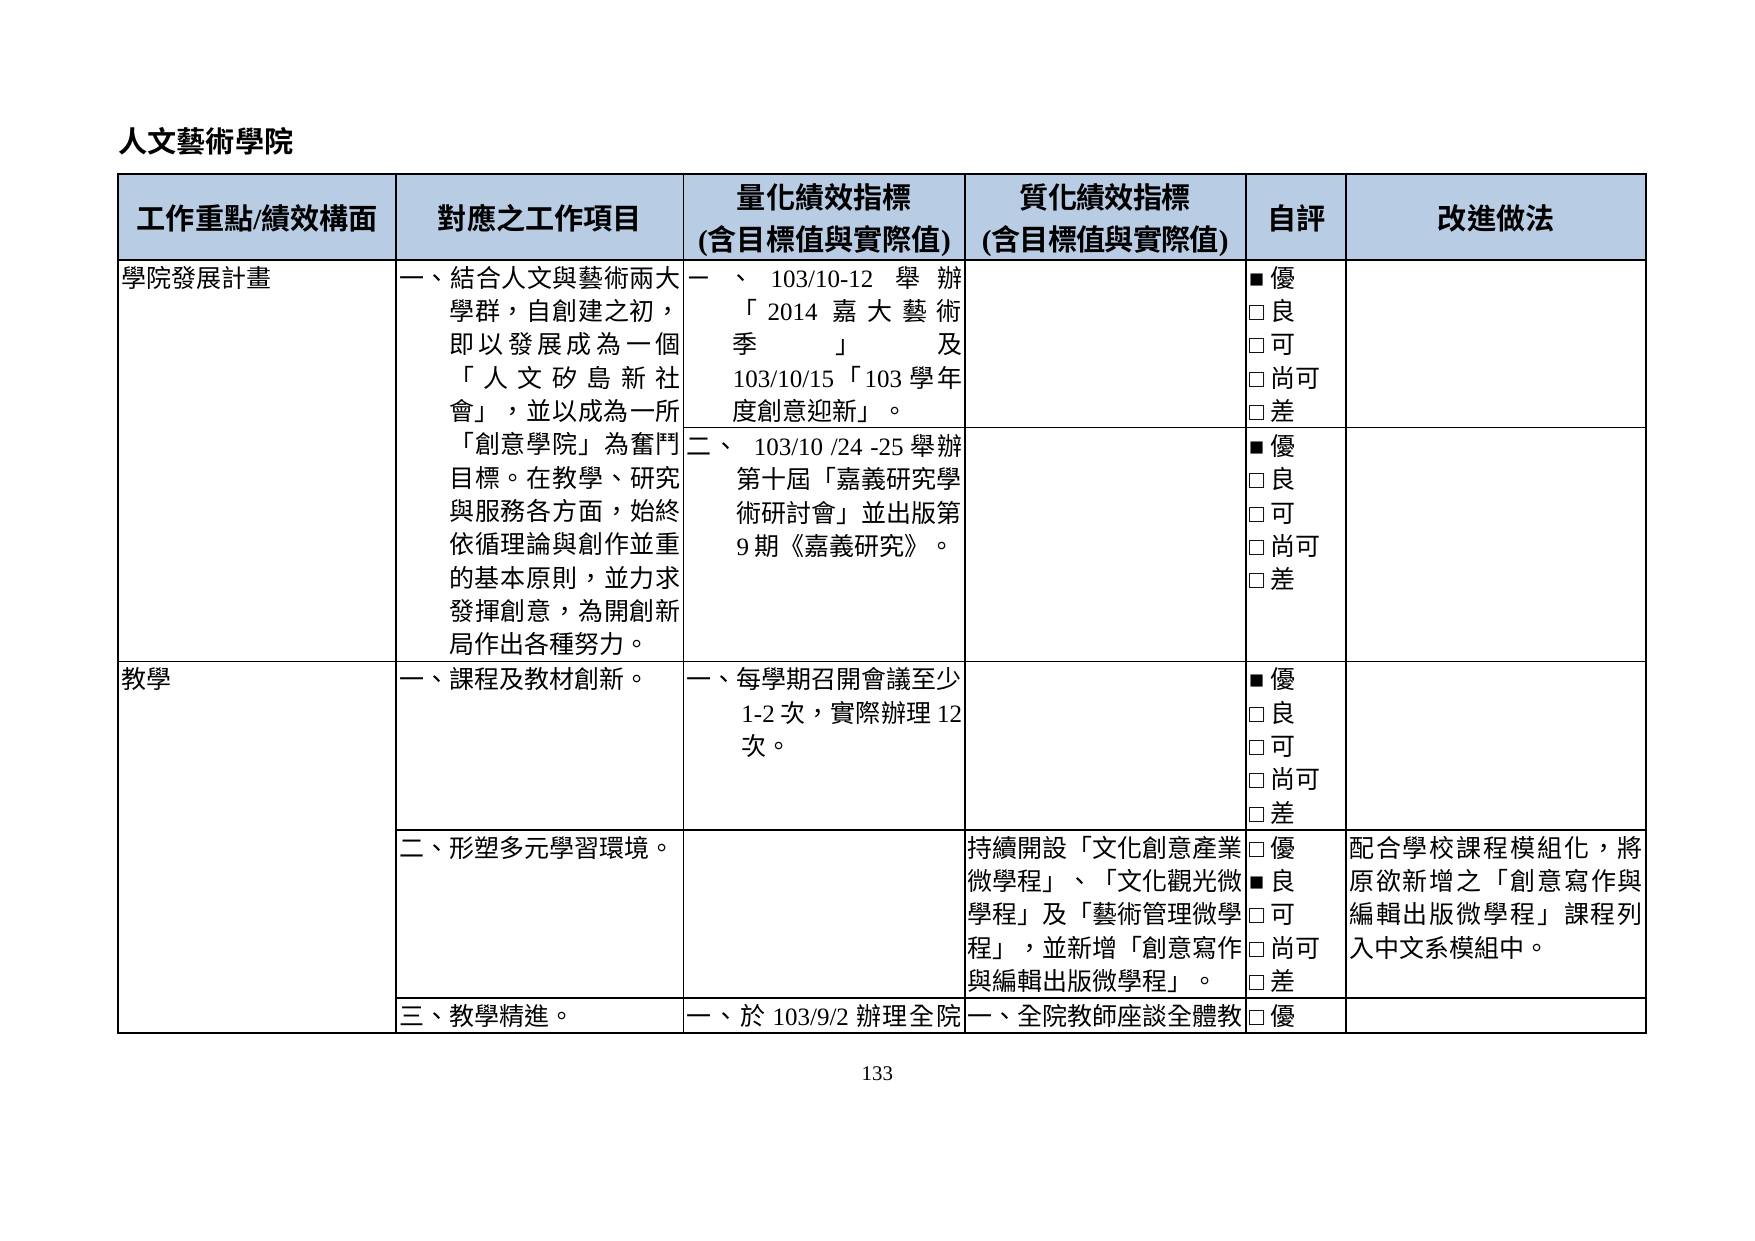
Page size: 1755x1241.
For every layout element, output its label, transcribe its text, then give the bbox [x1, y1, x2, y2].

table_cell □ 優 ■ 良 □ 可 □ 尚可 □ 差 [1247, 831, 1345, 997]
table_cell [1347, 261, 1645, 427]
table_cell 一、每學期召開會議至少1-2次，實際辦理12次。 [684, 662, 964, 829]
table_header 改進做法 [1347, 175, 1645, 259]
table_header 自評 [1247, 175, 1345, 259]
table_cell 配合學校課程模組化，將原欲新增之「創意寫作與編輯出版微學程」課程列入中文系模組中。 [1347, 831, 1645, 997]
table_cell 一、結合人文與藝術兩大學群，自創建之初，即以發展成為一個「人文矽島新社會」，並以成為一所「創意學院」為奮鬥目標。在教學、研究與服務各方面，始終依循理論與創作並重的基本原則，並力求發揮創意，為開創新局作出各種努力。 [397, 261, 683, 661]
table_cell 二、 103/10 /24 -25舉辦第十屆「嘉義研究學術研討會」並出版第9期《嘉義研究》。 [684, 428, 964, 661]
table_header 量化績效指標 (含目標值與實際值) [684, 175, 964, 259]
table_cell 教學 [119, 662, 395, 1032]
table_cell 一、於103/9/2辦理全院 [684, 999, 964, 1032]
table_cell 三、教學精進。 [397, 999, 683, 1032]
table_cell [1347, 428, 1645, 661]
table_header 質化績效指標 (含目標值與實際值) [966, 175, 1245, 259]
table_cell ㄧ、103/10-12舉辦「2014嘉大藝術季」及103/10/15「103學年度創意迎新」。 [684, 261, 964, 427]
table_cell ■ 優 □ 良 □ 可 □ 尚可 □ 差 [1247, 662, 1345, 829]
table_cell [684, 831, 964, 997]
table_cell 學院發展計畫 [119, 261, 395, 661]
text 人文藝術學院 [118, 118, 1636, 160]
table_cell ■ 優 □ 良 □ 可 □ 尚可 □ 差 [1247, 261, 1345, 427]
table_cell 一、全院教師座談全體教 [966, 999, 1245, 1032]
table_header 工作重點/績效構面 [119, 175, 395, 259]
table_cell [1347, 662, 1645, 829]
table_cell 一、課程及教材創新。 [397, 662, 683, 829]
table_cell □ 優 [1247, 999, 1345, 1032]
table_cell [966, 428, 1245, 661]
table_header 對應之工作項目 [397, 175, 683, 259]
table_cell [1347, 999, 1645, 1032]
table_cell ■ 優 □ 良 □ 可 □ 尚可 □ 差 [1247, 428, 1345, 661]
table_cell [966, 662, 1245, 829]
table_cell 二、形塑多元學習環境。 [397, 831, 683, 997]
table_cell 持續開設「文化創意產業微學程」、「文化觀光微學程」及「藝術管理微學程」，並新增「創意寫作與編輯出版微學程」。 [966, 831, 1245, 997]
table_cell [966, 261, 1245, 427]
